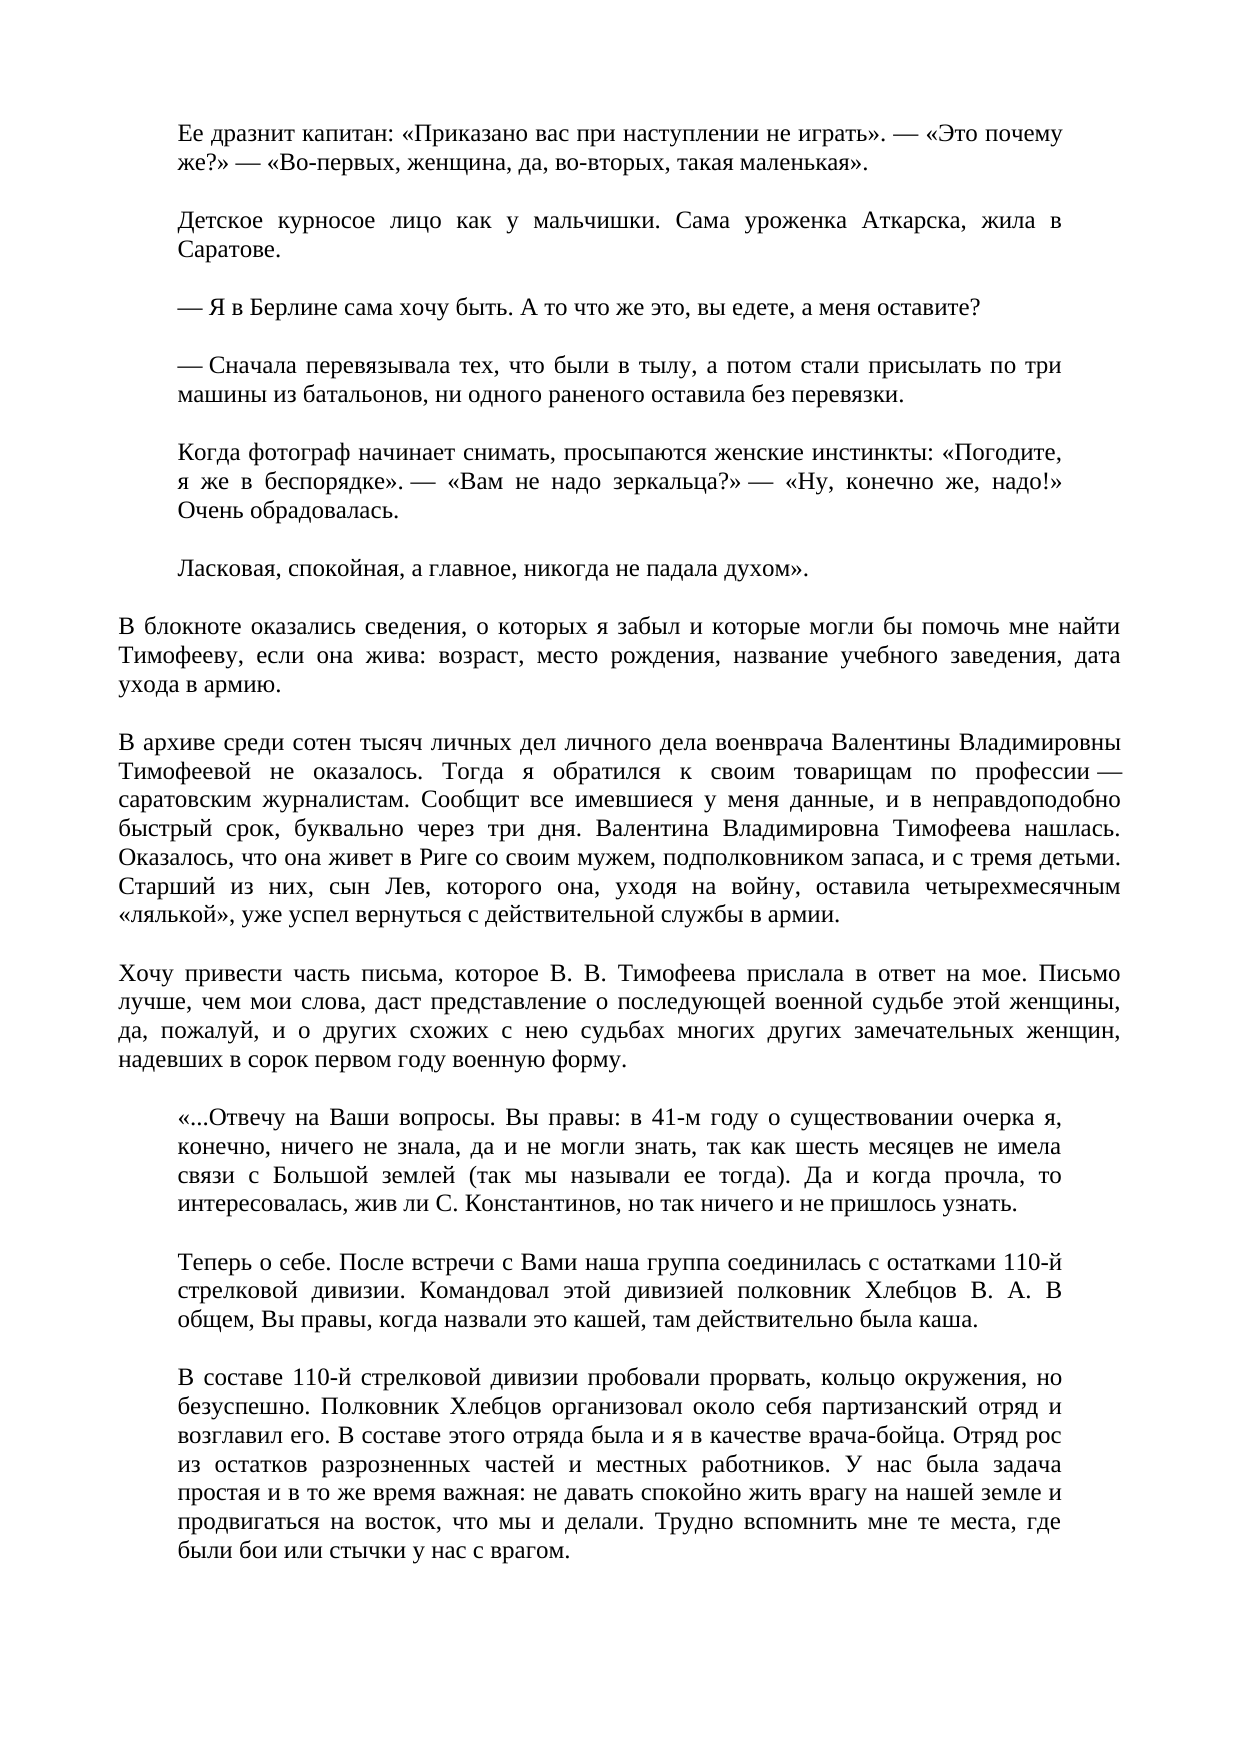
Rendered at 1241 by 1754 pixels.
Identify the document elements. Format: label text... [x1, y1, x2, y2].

text Хочу привести часть письма, которое В. В. Тимофеева прислала в ответ на мое. Письмо лучше, чем мои слова, даст представление о последующей военной судьбе этой женщины, да, пожалуй, и о других схожих с нею судьбах многих других замечательных женщин, надевших в сорок первом году военную форму. [118, 958, 1122, 1073]
text Когда фотограф начинает снимать, просыпаются женские инстинкты: «Погодите, я же в беспорядке». — «Вам не надо зеркальца?» — «Ну, конечно же, надо!» Очень обрадовалась. [177, 437, 1063, 523]
text Ее дразнит капитан: «Приказано вас при наступлении не играть». — «Это почему же?» — «Во-первых, женщина, да, во-вторых, такая маленькая». [177, 118, 1063, 176]
text — Я в Берлине сама хочу быть. А то что же это, вы едете, а меня оставите? [177, 292, 1063, 321]
text В архиве среди сотен тысяч личных дел личного дела военврача Валентины Владимировны Тимофеевой не оказалось. Тогда я обратился к своим товарищам по профессии — саратовским журналистам. Сообщит все имевшиеся у меня данные, и в неправдоподобно быстрый срок, буквально через три дня. Валентина Владимировна Тимофеева нашлась. Оказалось, что она живет в Риге со своим мужем, подполковником запаса, и с тремя детьми. Старший из них, сын Лев, которого она, уходя на войну, оставила четырехмесячным «лялькой», уже успел вернуться с действительной службы в армии. [118, 727, 1122, 928]
text — Сначала перевязывала тех, что были в тылу, а потом стали присылать по три машины из батальонов, ни одного раненого оставила без перевязки. [177, 350, 1063, 408]
text В составе 110-й стрелковой дивизии пробовали прорвать, кольцо окружения, но безуспешно. Полковник Хлебцов организовал около себя партизанский отряд и возглавил его. В составе этого отряда была и я в качестве врача-бойца. Отряд рос из остатков разрозненных частей и местных работников. У нас была задача простая и в то же время важная: не давать спокойно жить врагу на нашей земле и продвигаться на восток, что мы и делали. Трудно вспомнить мне те места, где были бои или стычки у нас с врагом. [177, 1362, 1063, 1564]
text «...Отвечу на Ваши вопросы. Вы правы: в 41-м году о существовании очерка я, конечно, ничего не знала, да и не могли знать, так как шесть месяцев не имела связи с Большой землей (так мы называли ее тогда). Да и когда прочла, то интересовалась, жив ли С. Константинов, но так ничего и не пришлось узнать. [177, 1102, 1063, 1217]
text Теперь о себе. После встречи с Вами наша группа соединилась с остатками 110-й стрелковой дивизии. Командовал этой дивизией полковник Хлебцов В. А. В общем, Вы правы, когда назвали это кашей, там действительно была каша. [177, 1247, 1063, 1333]
text Детское курносое лицо как у мальчишки. Сама уроженка Аткарска, жила в Саратове. [177, 205, 1063, 263]
text Ласковая, спокойная, а главное, никогда не падала духом». [177, 553, 1063, 582]
text В блокноте оказались сведения, о которых я забыл и которые могли бы помочь мне найти Тимофееву, если она жива: возраст, место рождения, название учебного заведения, дата ухода в армию. [118, 611, 1122, 697]
